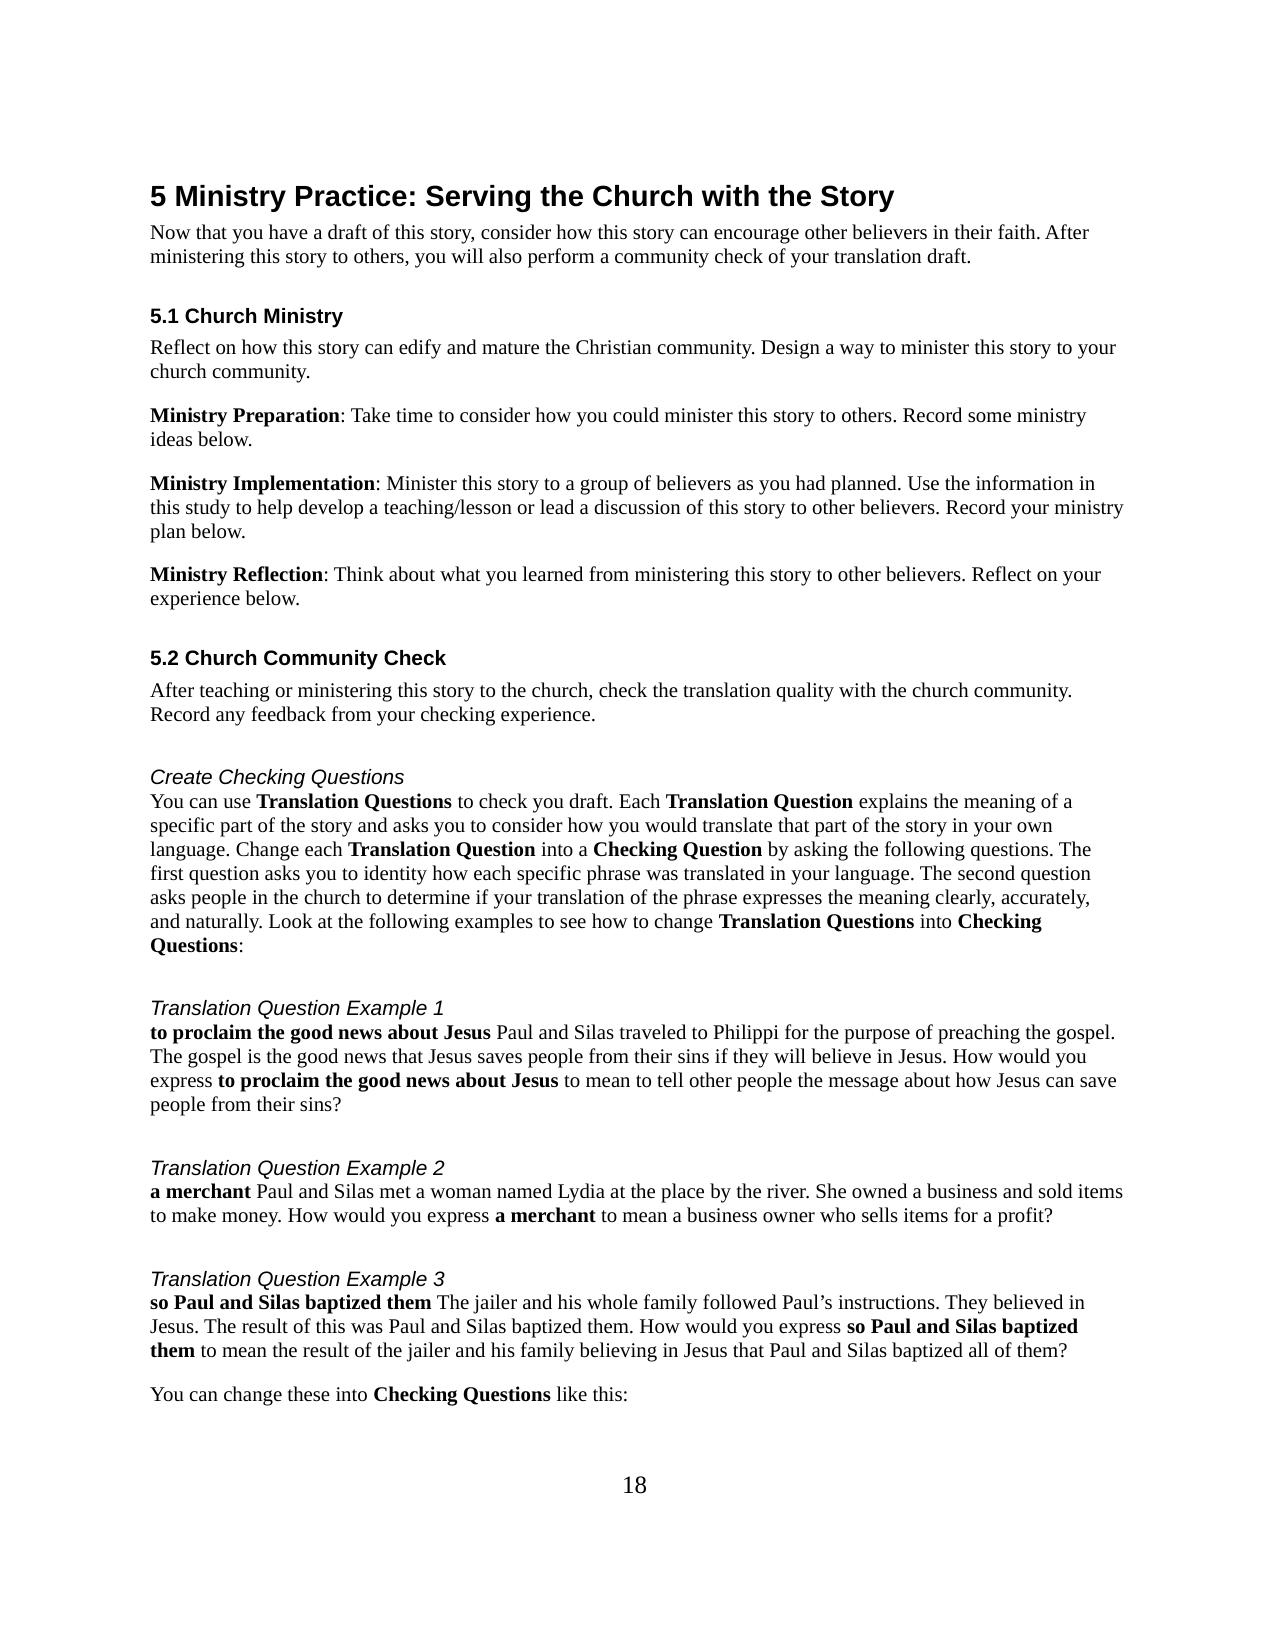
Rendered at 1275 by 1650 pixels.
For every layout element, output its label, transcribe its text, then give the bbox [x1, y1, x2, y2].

text Ministry Reflection: Think about what you learned from ministering this story to other believers. Reflect on your experience below. [150, 562, 1125, 610]
subtitle Translation Question Example 2 [150, 1155, 1125, 1179]
text to proclaim the good news about Jesus Paul and Silas traveled to Philippi for the purpose of preaching the gospel. The gospel is the good news that Jesus saves people from their sins if they will believe in Jesus. How would you express to proclaim the good news about Jesus to mean to tell other people the message about how Jesus can save people from their sins? [150, 1020, 1125, 1116]
text You can change these into Checking Questions like this: [150, 1382, 1125, 1406]
text Now that you have a draft of this story, consider how this story can encourage other believers in their faith. After ministering this story to others, you will also perform a community check of your translation draft. [150, 220, 1125, 268]
text Ministry Implementation: Minister this story to a group of believers as you had planned. Use the information in this study to help develop a teaching/lesson or lead a discussion of this story to other believers. Record your ministry plan below. [150, 471, 1125, 543]
text Ministry Preparation: Take time to consider how you could minister this story to others. Record some ministry ideas below. [150, 403, 1125, 451]
text a merchant Paul and Silas met a woman named Lydia at the place by the river. She owned a business and sold items to make money. How would you express a merchant to mean a business owner who sells items for a profit? [150, 1179, 1125, 1227]
subtitle Create Checking Questions [150, 765, 1125, 789]
subtitle 5.2 Church Community Check [150, 646, 1125, 670]
subtitle Translation Question Example 1 [150, 996, 1125, 1020]
text After teaching or ministering this story to the church, check the translation quality with the church community. Record any feedback from your checking experience. [150, 678, 1125, 726]
subtitle 5 Ministry Practice: Serving the Church with the Story [150, 179, 1125, 212]
subtitle Translation Question Example 3 [150, 1266, 1125, 1290]
text so Paul and Silas baptized them The jailer and his whole family followed Paul’s instructions. They believed in Jesus. The result of this was Paul and Silas baptized them. How would you express so Paul and Silas baptized them to mean the result of the jailer and his family believing in Jesus that Paul and Silas baptized all of them? [150, 1290, 1125, 1362]
text You can use Translation Questions to check you draft. Each Translation Question explains the meaning of a specific part of the story and asks you to consider how you would translate that part of the story in your own language. Change each Translation Question into a Checking Question by asking the following questions. The first question asks you to identity how each specific phrase was translated in your language. The second question asks people in the church to determine if your translation of the phrase expresses the meaning clearly, accurately, and naturally. Look at the following examples to see how to change Translation Questions into Checking Questions: [150, 789, 1125, 957]
text Reflect on how this story can edify and mature the Christian community. Design a way to minister this story to your church community. [150, 335, 1125, 383]
subtitle 5.1 Church Ministry [150, 304, 1125, 328]
